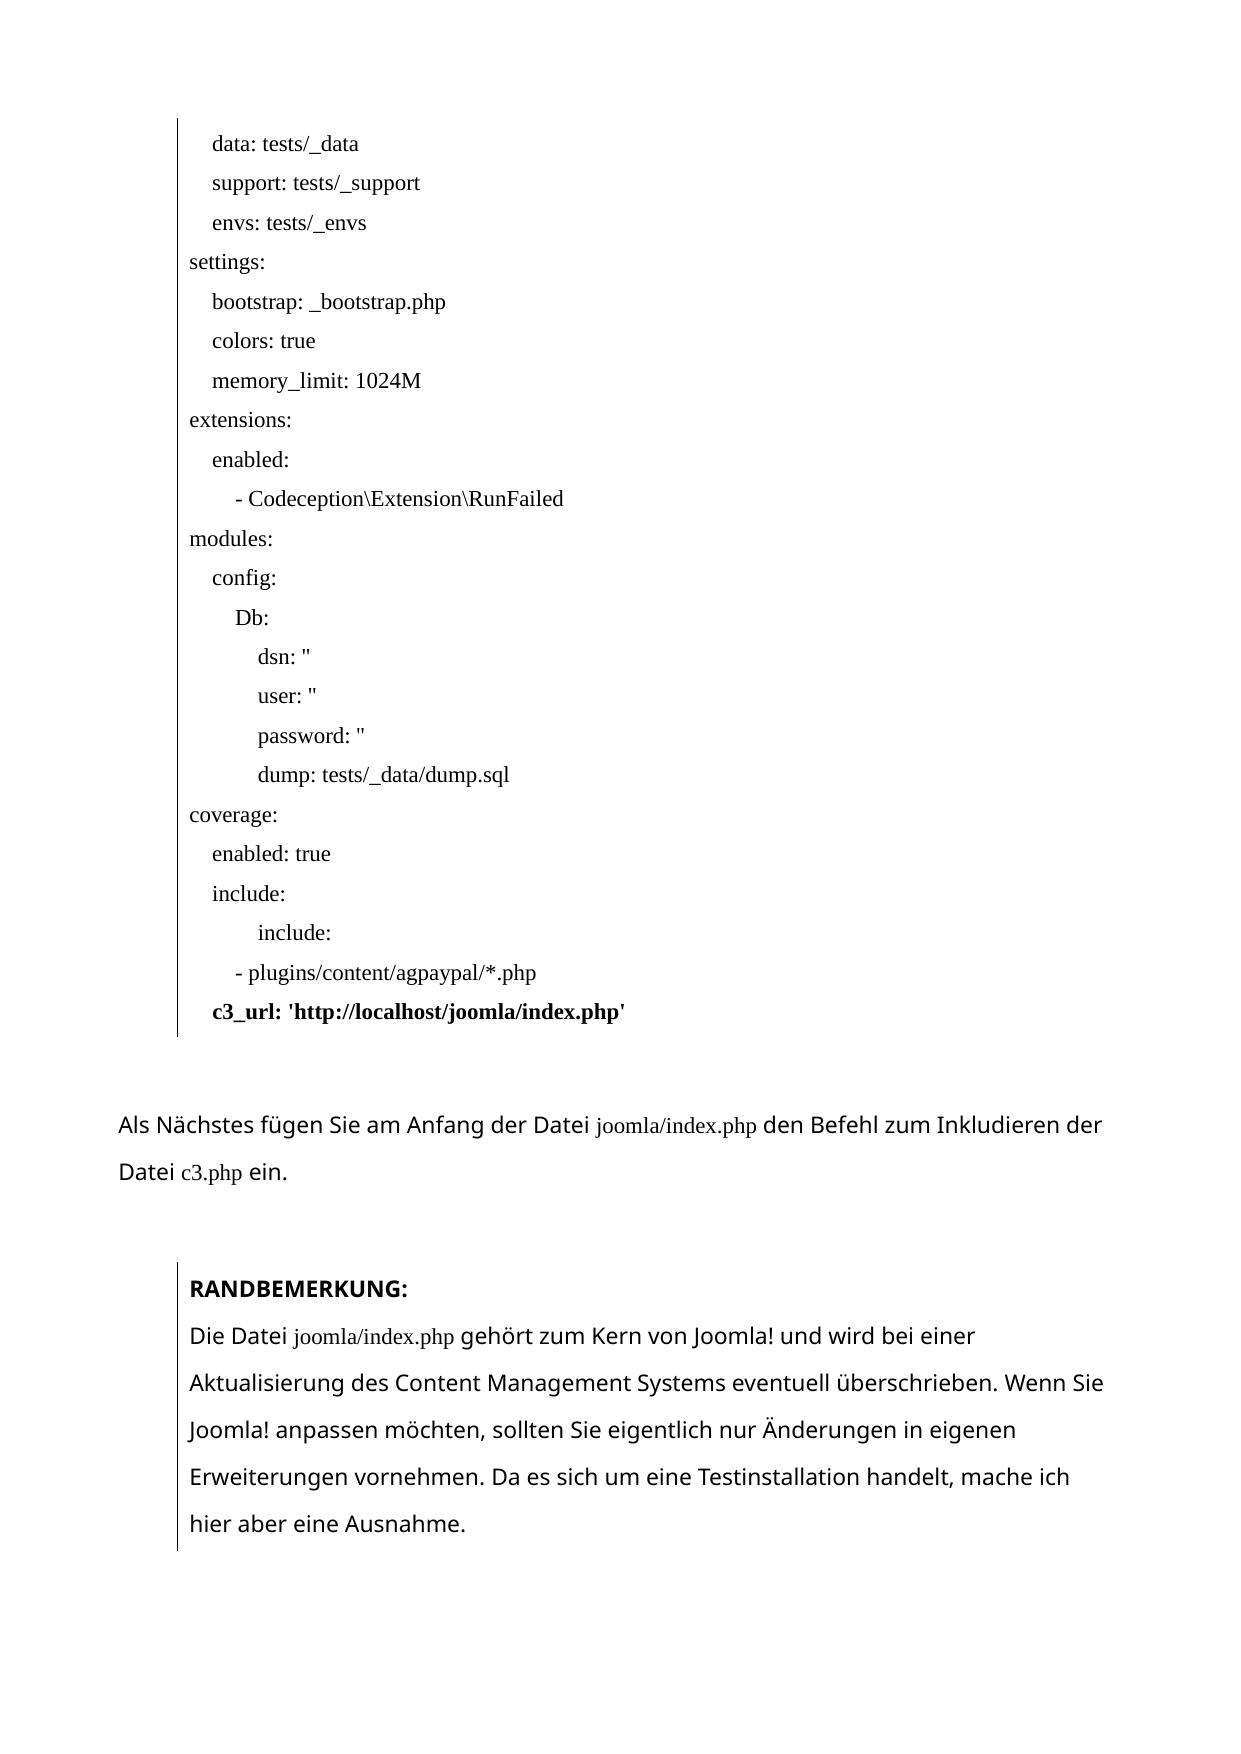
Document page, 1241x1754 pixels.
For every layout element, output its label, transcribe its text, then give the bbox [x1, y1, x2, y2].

text RANDBEMERKUNG: Die Datei joomla/index.php gehört zum Kern von Joomla! und wird bei einer Aktualisierung des Content Management Systems eventuell überschrieben. Wenn Sie Joomla! anpassen möchten, sollten Sie eigentlich nur Änderungen in eigenen Erweiterungen vornehmen. Da es sich um eine Testinstallation handelt, mache ich hier aber eine Ausnahme. [178, 1262, 1122, 1551]
text Als Nächstes fügen Sie am Anfang der Datei joomla/index.php den Befehl zum Inkludieren der Datei c3.php ein. [118, 1109, 1122, 1187]
text data: tests/_data support: tests/_support envs: tests/_envs settings: bootstrap: _bootstrap.php colors: true memory_limit: 1024M extensions: enabled: - Codeception\Extension\RunFailed modules: config: Db: dsn: '' user: '' password: '' dump: tests/_data/dump.sql coverage: enabled: true include: include: - plugins/content/agpaypal/*.php c3_url: 'http://localhost/joomla/index.php' [178, 118, 1122, 1037]
